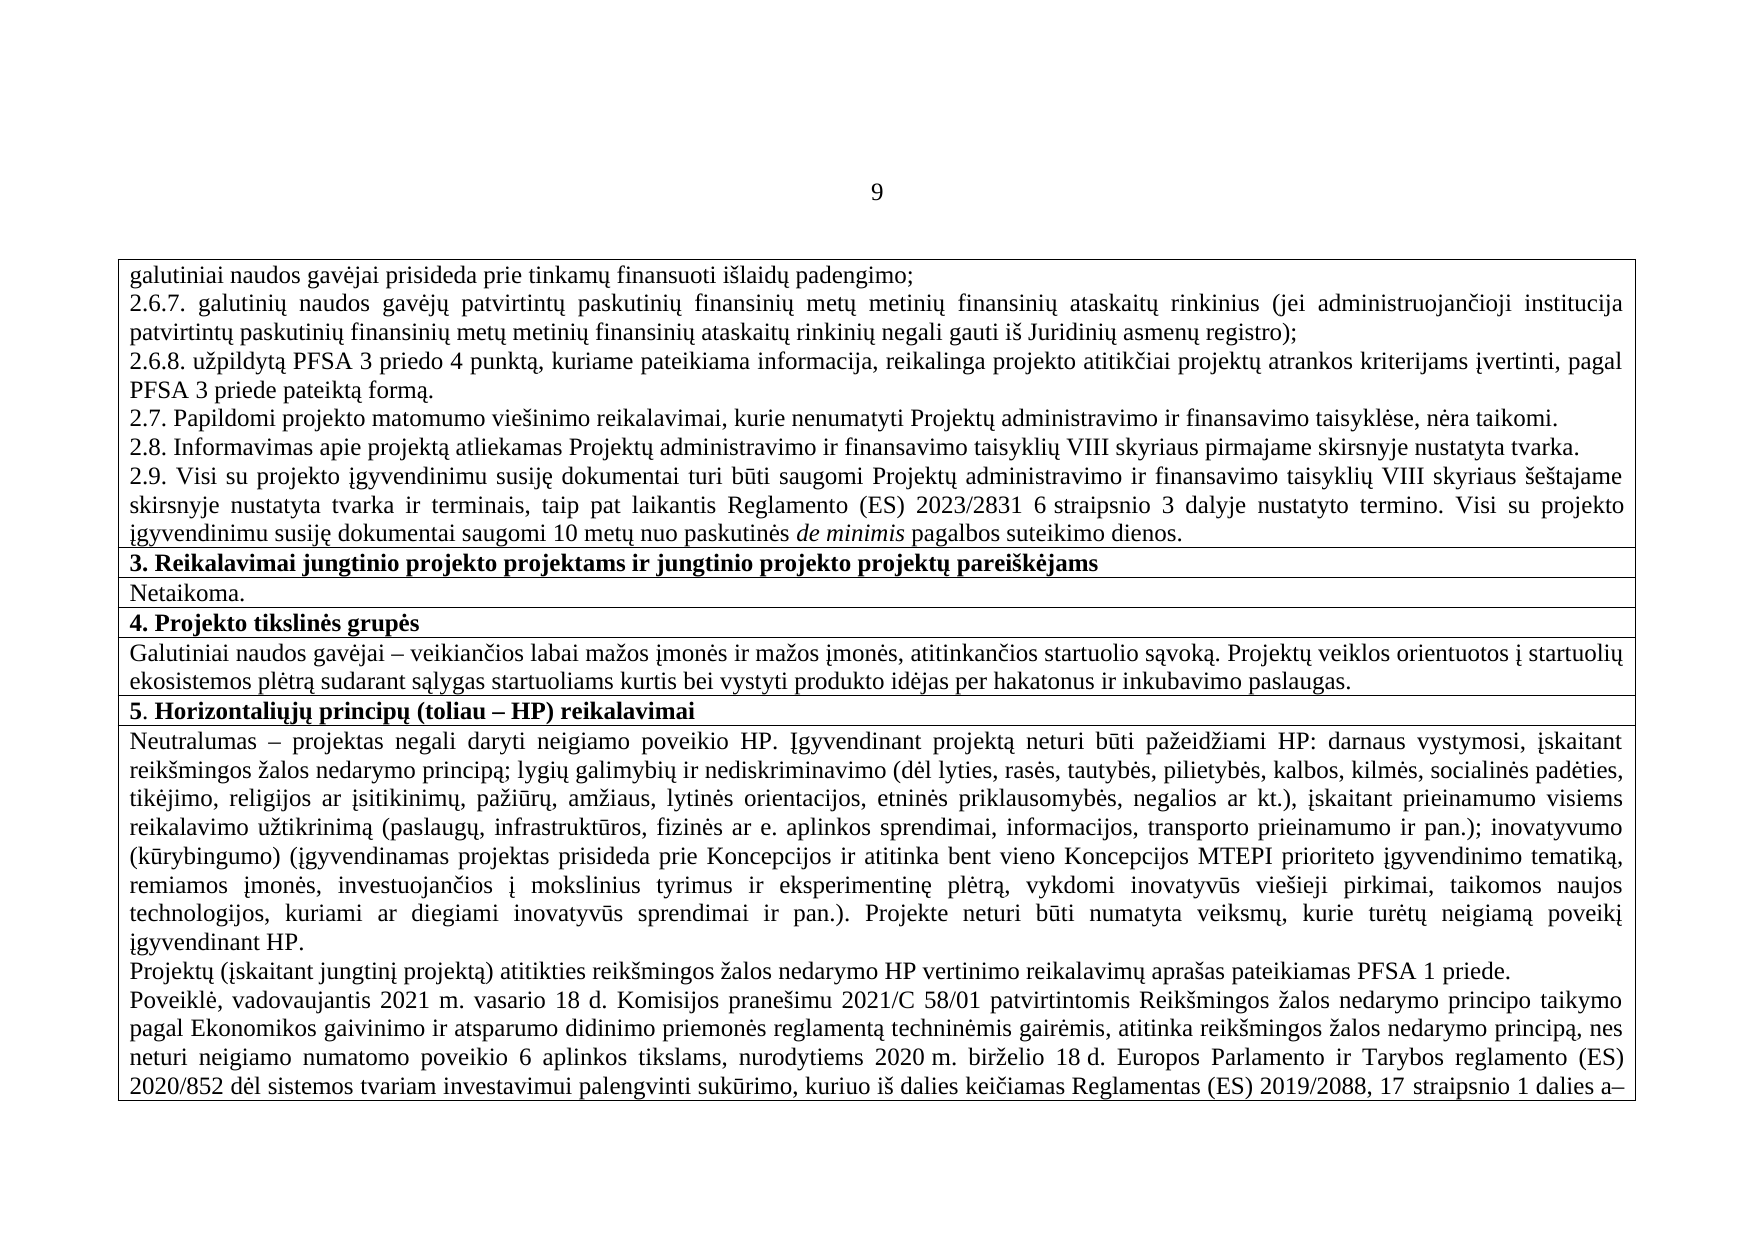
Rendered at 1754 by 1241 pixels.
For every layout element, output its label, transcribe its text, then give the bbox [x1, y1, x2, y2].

table_cell Neutralumas – projektas negali daryti neigiamo poveikio HP. Įgyvendinant projektą neturi būti pažeidžiami HP: darnaus vystymosi, įskaitant reikšmingos žalos nedarymo principą; lygių galimybių ir nediskriminavimo (dėl lyties, rasės, tautybės, pilietybės, kalbos, kilmės, socialinės padėties, tikėjimo, religijos ar įsitikinimų, pažiūrų, amžiaus, lytinės orientacijos, etninės priklausomybės, negalios ar kt.), įskaitant prieinamumo visiems reikalavimo užtikrinimą (paslaugų, infrastruktūros, fizinės ar e. aplinkos sprendimai, informacijos, transporto prieinamumo ir pan.); inovatyvumo (kūrybingumo) (įgyvendinamas projektas prisideda prie Koncepcijos ir atitinka bent vieno Koncepcijos MTEPI prioriteto įgyvendinimo tematiką, remiamos įmonės, investuojančios į mokslinius tyrimus ir eksperimentinę plėtrą, vykdomi inovatyvūs viešieji pirkimai, taikomos naujos technologijos, kuriami ar diegiami inovatyvūs sprendimai ir pan.). Projekte neturi būti numatyta veiksmų, kurie turėtų neigiamą poveikį įgyvendinant HP. Projektų (įskaitant jungtinį projektą) atitikties reikšmingos žalos nedarymo HP vertinimo reikalavimų aprašas pateikiamas PFSA 1 priede. Poveiklė, vadovaujantis 2021 m. vasario 18 d. Komisijos pranešimu 2021/C 58/01 patvirtintomis Reikšmingos žalos nedarymo principo taikymo pagal Ekonomikos gaivinimo ir atsparumo didinimo priemonės reglamentą techninėmis gairėmis, atitinka reikšmingos žalos nedarymo principą, nes neturi neigiamo numatomo poveikio 6 aplinkos tikslams, nurodytiems 2020 m. birželio 18 d. Europos Parlamento ir Tarybos reglamento (ES) 2020/852 dėl sistemos tvariam investavimui palengvinti sukūrimo, kuriuo iš dalies keičiamas Reglamentas (ES) 2019/2088, 17 straipsnio 1 dalies a– [119, 726, 1635, 1100]
table_cell Galutiniai naudos gavėjai – veikiančios labai mažos įmonės ir mažos įmonės, atitinkančios startuolio sąvoką. Projektų veiklos orientuotos į startuolių ekosistemos plėtrą sudarant sąlygas startuoliams kurtis bei vystyti produkto idėjas per hakatonus ir inkubavimo paslaugas. [119, 638, 1635, 695]
table_cell 5. Horizontaliųjų principų (toliau – HP) reikalavimai [119, 696, 1635, 725]
table_cell 4. Projekto tikslinės grupės [119, 608, 1635, 637]
table_cell Netaikoma. [119, 578, 1635, 607]
table_cell galutiniai naudos gavėjai prisideda prie tinkamų finansuoti išlaidų padengimo; 2.6.7. galutinių naudos gavėjų patvirtintų paskutinių finansinių metų metinių finansinių ataskaitų rinkinius (jei administruojančioji institucija patvirtintų paskutinių finansinių metų metinių finansinių ataskaitų rinkinių negali gauti iš Juridinių asmenų registro); 2.6.8. užpildytą PFSA 3 priedo 4 punktą, kuriame pateikiama informacija, reikalinga projekto atitikčiai projektų atrankos kriterijams įvertinti, pagal PFSA 3 priede pateiktą formą. 2.7. Papildomi projekto matomumo viešinimo reikalavimai, kurie nenumatyti Projektų administravimo ir finansavimo taisyklėse, nėra taikomi. 2.8. Informavimas apie projektą atliekamas Projektų administravimo ir finansavimo taisyklių VIII skyriaus pirmajame skirsnyje nustatyta tvarka. 2.9. Visi su projekto įgyvendinimu susiję dokumentai turi būti saugomi Projektų administravimo ir finansavimo taisyklių VIII skyriaus šeštajame skirsnyje nustatyta tvarka ir terminais, taip pat laikantis Reglamento (ES) 2023/2831 6 straipsnio 3 dalyje nustatyto termino. Visi su projekto įgyvendinimu susiję dokumentai saugomi 10 metų nuo paskutinės de minimis pagalbos suteikimo dienos. [119, 260, 1635, 547]
table_cell 3. Reikalavimai jungtinio projekto projektams ir jungtinio projekto projektų pareiškėjams [119, 548, 1635, 577]
